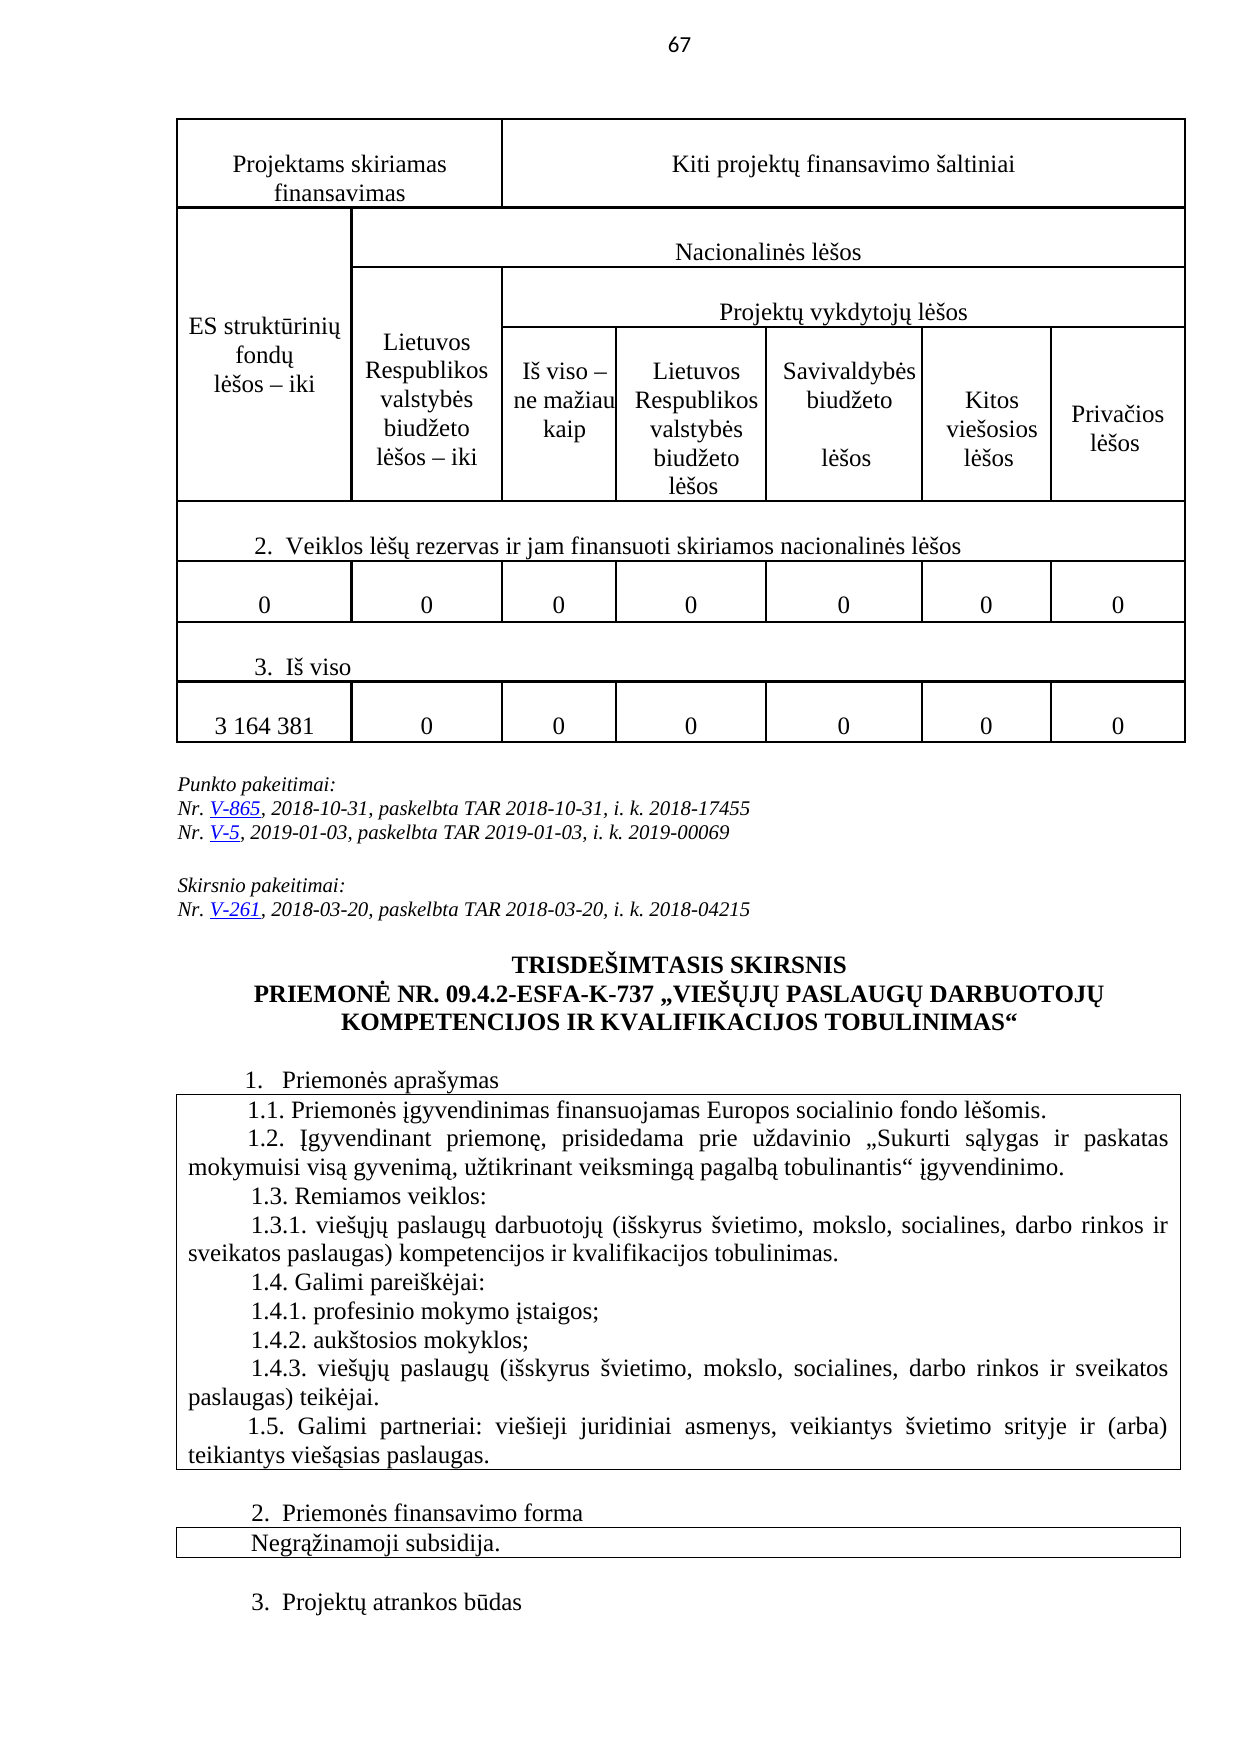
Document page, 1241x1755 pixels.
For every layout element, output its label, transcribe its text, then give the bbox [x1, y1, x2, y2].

table_header Kiti projektų finansavimo šaltiniai [503, 120, 1184, 206]
table_cell 0 [617, 562, 765, 621]
table_cell 3. Iš viso [178, 623, 1184, 680]
table_cell 2. Veiklos lėšų rezervas ir jam finansuoti skiriamos nacionalinės lėšos [178, 502, 1184, 560]
text Punkto pakeitimai: [177, 772, 1181, 796]
table_cell Lietuvos Respublikos valstybės biudžeto lėšos – iki [353, 268, 501, 500]
table_cell 0 [1052, 683, 1184, 741]
table_cell Lietuvos Respublikos valstybės biudžeto lėšos [617, 328, 765, 500]
table_cell 0 [617, 683, 765, 741]
text PRIEMONĖ NR. 09.4.2-ESFA-K-737 „VIEŠŲJŲ PASLAUGŲ DARBUOTOJŲ KOMPETENCIJOS IR KVALIFIKACIJOS TOBULINIMAS“ [177, 979, 1181, 1036]
table_header 1.1. Priemonės įgyvendinimas finansuojamas Europos socialinio fondo lėšomis. [177, 1095, 1180, 1123]
table_cell Kitos viešosios lėšos [923, 328, 1050, 500]
text Skirsnio pakeitimai: [177, 873, 1181, 897]
table_cell 0 [503, 562, 615, 621]
table_cell ES struktūrinių fondų lėšos – iki [178, 209, 350, 500]
text 1. Priemonės aprašymas [244, 1065, 1181, 1094]
table_cell Iš viso – ne mažiau kaip [503, 328, 615, 500]
table_header Negrąžinamoji subsidija. [177, 1528, 1180, 1557]
text Nr. V-261, 2018-03-20, paskelbta TAR 2018-03-20, i. k. 2018-04215 [177, 897, 1181, 921]
text Nr. V-865, 2018-10-31, paskelbta TAR 2018-10-31, i. k. 2018-17455 [177, 796, 1181, 820]
table_cell 0 [503, 683, 615, 741]
table_cell 0 [767, 683, 921, 741]
table_cell 1.4. Galimi pareiškėjai: 1.4.1. profesinio mokymo įstaigos; 1.4.2. aukštosios mokyklos; 1.4.3. viešųjų paslaugų (išskyrus švietimo, mokslo, socialines, darbo rinkos ir sveikatos paslaugas) teikėjai. [177, 1267, 1180, 1411]
text Nr. V-5, 2019-01-03, paskelbta TAR 2019-01-03, i. k. 2019-00069 [177, 820, 1181, 844]
table_cell 0 [923, 683, 1050, 741]
table_cell 0 [353, 683, 501, 741]
table_cell Privačios lėšos [1052, 328, 1184, 500]
text TRISDEŠIMTASIS SKIRSNIS [177, 950, 1181, 979]
table_header Projektams skiriamas finansavimas [178, 120, 501, 206]
text 3. Projektų atrankos būdas [251, 1587, 1181, 1616]
text 2. Priemonės finansavimo forma [251, 1498, 1181, 1527]
table_cell 1.5. Galimi partneriai: viešieji juridiniai asmenys, veikiantys švietimo srityje ir (arba) teikiantys viešąsias paslaugas. [177, 1411, 1180, 1468]
table_cell 0 [178, 562, 350, 621]
table_cell 0 [353, 562, 501, 621]
table_cell 0 [767, 562, 921, 621]
table_cell 1.3. Remiamos veiklos: 1.3.1. viešųjų paslaugų darbuotojų (išskyrus švietimo, mokslo, socialines, darbo rinkos ir sveikatos paslaugas) kompetencijos ir kvalifikacijos tobulinimas. [177, 1181, 1180, 1267]
table_cell 3 164 381 [178, 683, 350, 741]
table_cell 1.2. Įgyvendinant priemonę, prisidedama prie uždavinio „Sukurti sąlygas ir paskatas mokymuisi visą gyvenimą, užtikrinant veiksmingą pagalbą tobulinantis“ įgyvendinimo. [177, 1124, 1180, 1181]
table_cell 0 [923, 562, 1050, 621]
table_cell 0 [1052, 562, 1184, 621]
table_cell Nacionalinės lėšos [353, 209, 1184, 266]
table_cell Savivaldybės biudžeto lėšos [767, 328, 921, 500]
table_cell Projektų vykdytojų lėšos [503, 268, 1184, 326]
